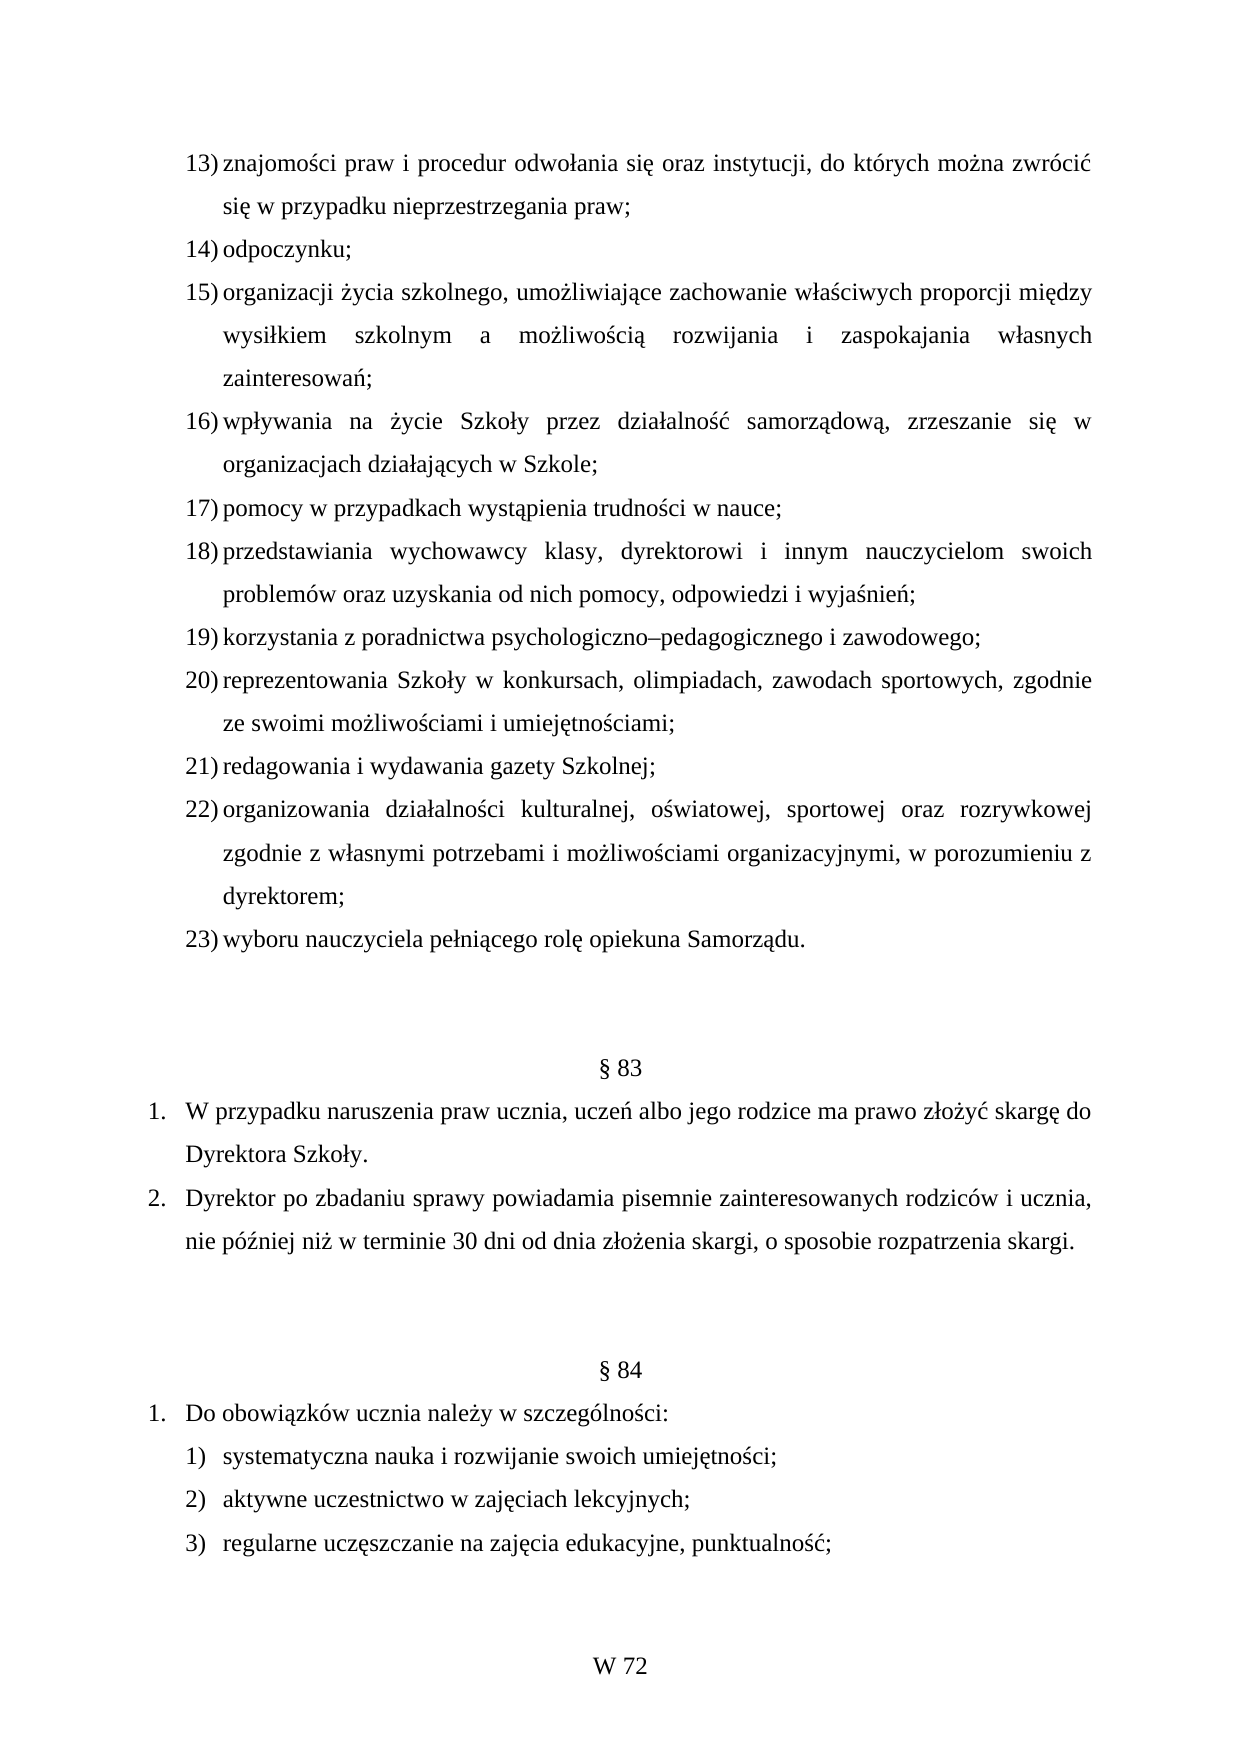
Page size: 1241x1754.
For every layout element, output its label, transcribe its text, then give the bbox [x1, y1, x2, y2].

list redagowania i wydawania gazety Szkolnej; [185, 751, 1093, 780]
list Dyrektor po zbadaniu sprawy powiadamia pisemnie zainteresowanych rodziców i ucznia, nie później niż w terminie 30 dni od dnia złożenia skargi, o sposobie rozpatrzenia skargi. [148, 1183, 1093, 1254]
list pomocy w przypadkach wystąpienia trudności w nauce; [185, 493, 1093, 521]
list znajomości praw i procedur odwołania się oraz instytucji, do których można zwrócić się w przypadku nieprzestrzegania praw; [185, 148, 1093, 219]
list Do obowiązków ucznia należy w szczególności: [148, 1398, 1093, 1427]
list organizacji życia szkolnego, umożliwiające zachowanie właściwych proporcji między wysiłkiem szkolnym a możliwością rozwijania i zaspokajania własnych zainteresowań; [185, 277, 1093, 392]
list regularne uczęszczanie na zajęcia edukacyjne, punktualność; [185, 1528, 1093, 1556]
list przedstawiania wychowawcy klasy, dyrektorowi i innym nauczycielom swoich problemów oraz uzyskania od nich pomocy, odpowiedzi i wyjaśnień; [185, 536, 1093, 608]
list W przypadku naruszenia praw ucznia, uczeń albo jego rodzice ma prawo złożyć skargę do Dyrektora Szkoły. [148, 1096, 1093, 1168]
list korzystania z poradnictwa psychologiczno–pedagogicznego i zawodowego; [185, 622, 1093, 651]
list odpoczynku; [185, 234, 1093, 263]
list reprezentowania Szkoły w konkursach, olimpiadach, zawodach sportowych, zgodnie ze swoimi możliwościami i umiejętnościami; [185, 665, 1093, 737]
list organizowania działalności kulturalnej, oświatowej, sportowej oraz rozrywkowej zgodnie z własnymi potrzebami i możliwościami organizacyjnymi, w porozumieniu z dyrektorem; [185, 794, 1093, 909]
text § 83 [148, 1053, 1093, 1082]
list wpływania na życie Szkoły przez działalność samorządową, zrzeszanie się w organizacjach działających w Szkole; [185, 406, 1093, 478]
list systematyczna nauka i rozwijanie swoich umiejętności; [185, 1441, 1093, 1470]
list aktywne uczestnictwo w zajęciach lekcyjnych; [185, 1484, 1093, 1513]
list wyboru nauczyciela pełniącego rolę opiekuna Samorządu. [185, 924, 1093, 953]
text § 84 [148, 1355, 1093, 1384]
